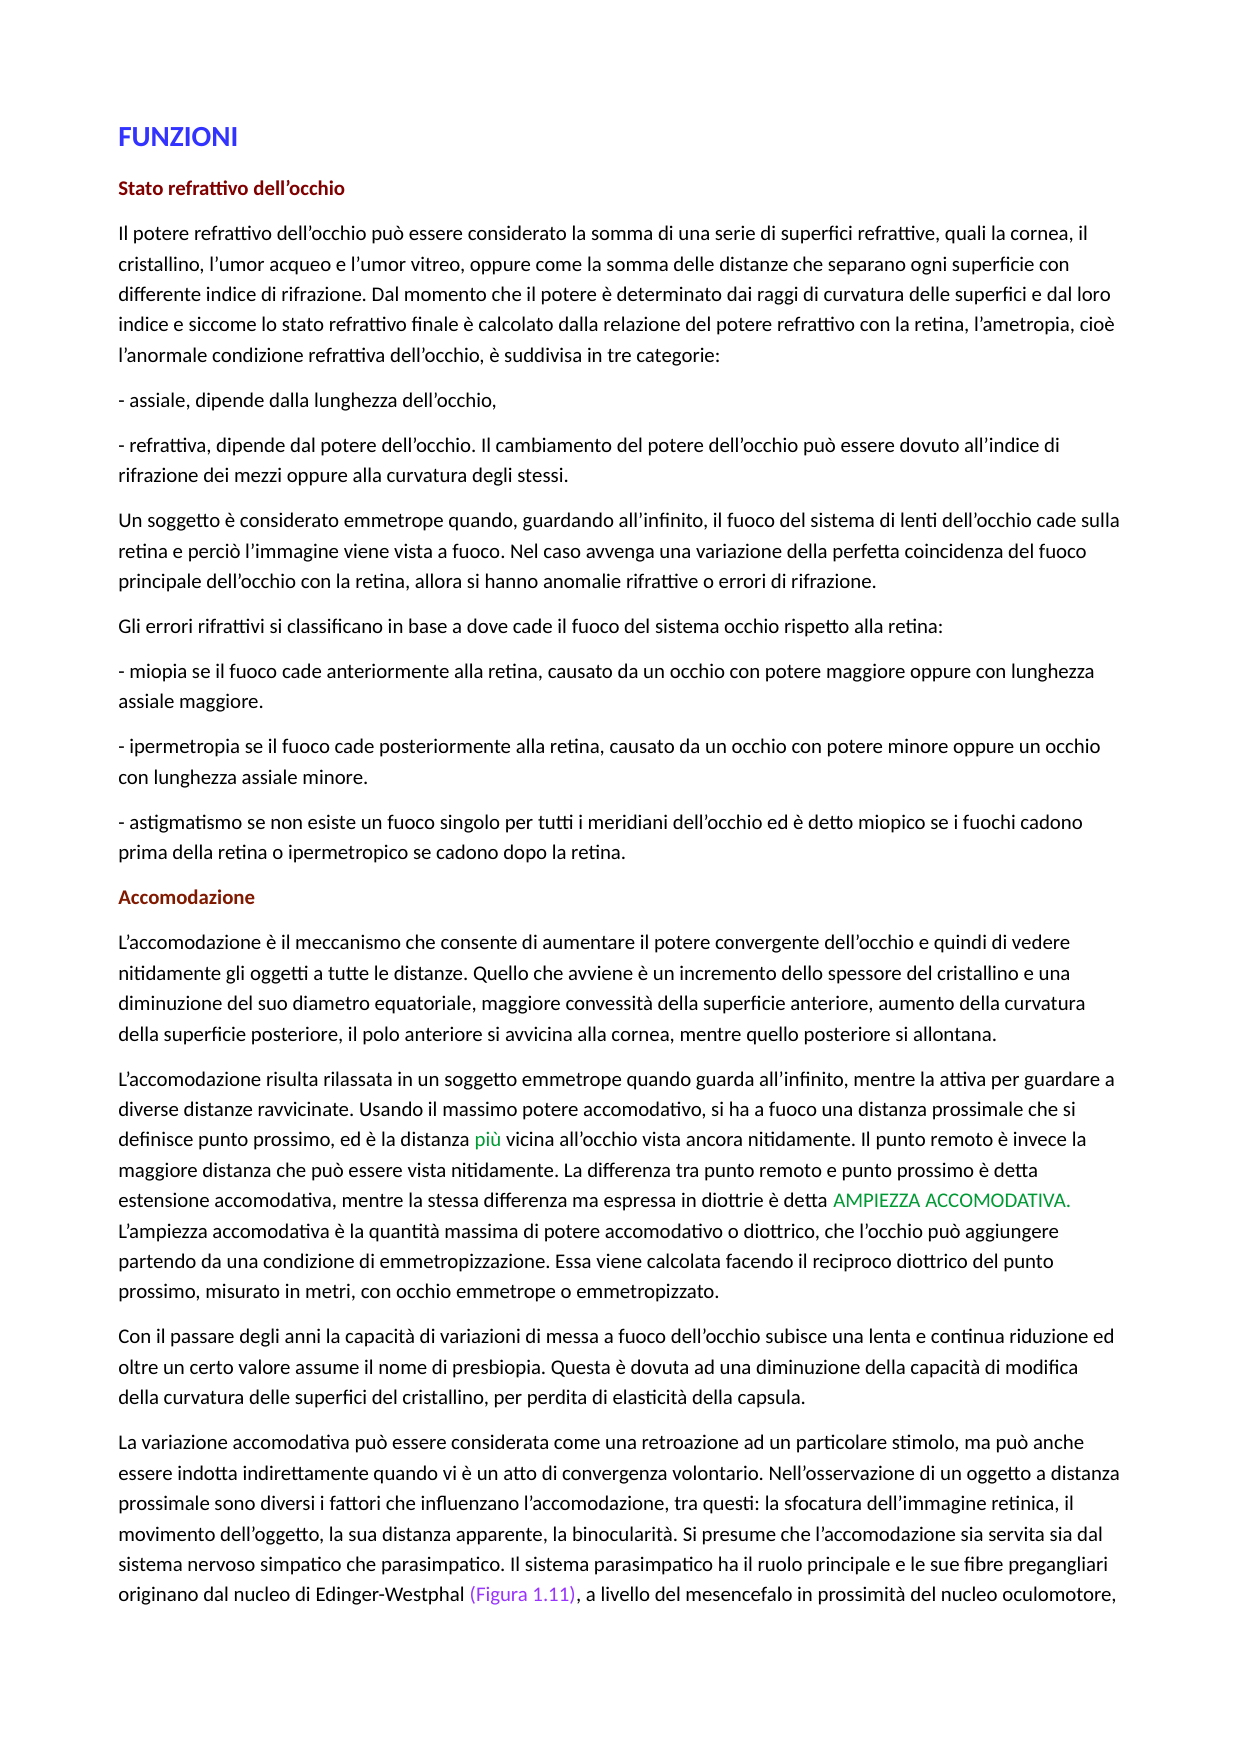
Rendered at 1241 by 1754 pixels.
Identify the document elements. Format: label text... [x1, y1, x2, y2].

text Accomodazione [118, 884, 1122, 910]
text Un soggetto è considerato emmetrope quando, guardando all’infinito, il fuoco del sistema di lenti dell’occhio cade sulla retina e perciò l’immagine viene vista a fuoco. Nel caso avvenga una variazione della perfetta coincidenza del fuoco principale dell’occhio con la retina, allora si hanno anomalie rifrattive o errori di rifrazione. [118, 507, 1122, 594]
text Gli errori rifrattivi si classificano in base a dove cade il fuoco del sistema occhio rispetto alla retina: [118, 613, 1122, 639]
text L’accomodazione è il meccanismo che consente di aumentare il potere convergente dell’occhio e quindi di vedere nitidamente gli oggetti a tutte le distanze. Quello che avviene è un incremento dello spessore del cristallino e una diminuzione del suo diametro equatoriale, maggiore convessità della superficie anteriore, aumento della curvatura della superficie posteriore, il polo anteriore si avvicina alla cornea, mentre quello posteriore si allontana. [118, 929, 1122, 1046]
text Con il passare degli anni la capacità di variazioni di messa a fuoco dell’occhio subisce una lenta e continua riduzione ed oltre un certo valore assume il nome di presbiopia. Questa è dovuta ad una diminuzione della capacità di modifica della curvatura delle superfici del cristallino, per perdita di elasticità della capsula. [118, 1324, 1122, 1410]
text - astigmatismo se non esiste un fuoco singolo per tutti i meridiani dell’occhio ed è detto miopico se i fuochi cadono prima della retina o ipermetropico se cadono dopo la retina. [118, 809, 1122, 865]
text - ipermetropia se il fuoco cade posteriormente alla retina, causato da un occhio con potere minore oppure un occhio con lunghezza assiale minore. [118, 734, 1122, 789]
text - miopia se il fuoco cade anteriormente alla retina, causato da un occhio con potere maggiore oppure con lunghezza assiale maggiore. [118, 658, 1122, 714]
text La variazione accomodativa può essere considerata come una retroazione ad un particolare stimolo, ma può anche essere indotta indirettamente quando vi è un atto di convergenza volontario. Nell’osservazione di un oggetto a distanza prossimale sono diversi i fattori che influenzano l’accomodazione, tra questi: la sfocatura dell’immagine retinica, il movimento dell’oggetto, la sua distanza apparente, la binocularità. Si presume che l’accomodazione sia servita sia dal sistema nervoso simpatico che parasimpatico. Il sistema parasimpatico ha il ruolo principale e le sue fibre pregangliari originano dal nucleo di Edinger-Westphal (Figura 1.11), a livello del mesencefalo in prossimità del nucleo oculomotore, [118, 1429, 1122, 1607]
text Stato refrattivo dell’occhio [118, 175, 1122, 201]
text - refrattiva, dipende dal potere dell’occhio. Il cambiamento del potere dell’occhio può essere dovuto all’indice di rifrazione dei mezzi oppure alla curvatura degli stessi. [118, 432, 1122, 488]
text Il potere refrattivo dell’occhio può essere considerato la somma di una serie di superfici refrattive, quali la cornea, il cristallino, l’umor acqueo e l’umor vitreo, oppure come la somma delle distanze che separano ogni superficie con differente indice di rifrazione. Dal momento che il potere è determinato dai raggi di curvatura delle superfici e dal loro indice e siccome lo stato refrattivo finale è calcolato dalla relazione del potere refrattivo con la retina, l’ametropia, cioè l’anormale condizione refrattiva dell’occhio, è suddivisa in tre categorie: [118, 220, 1122, 367]
text - assiale, dipende dalla lunghezza dell’occhio, [118, 387, 1122, 412]
text L’accomodazione risulta rilassata in un soggetto emmetrope quando guarda all’infinito, mentre la attiva per guardare a diverse distanze ravvicinate. Usando il massimo potere accomodativo, si ha a fuoco una distanza prossimale che si definisce punto prossimo, ed è la distanza più vicina all’occhio vista ancora nitidamente. Il punto remoto è invece la maggiore distanza che può essere vista nitidamente. La differenza tra punto remoto e punto prossimo è detta estensione accomodativa, mentre la stessa differenza ma espressa in diottrie è detta AMPIEZZA ACCOMODATIVA. L’ampiezza accomodativa è la quantità massima di potere accomodativo o diottrico, che l’occhio può aggiungere partendo da una condizione di emmetropizzazione. Essa viene calcolata facendo il reciproco diottrico del punto prossimo, misurato in metri, con occhio emmetrope o emmetropizzato. [118, 1066, 1122, 1304]
text FUNZIONI [118, 118, 1122, 154]
